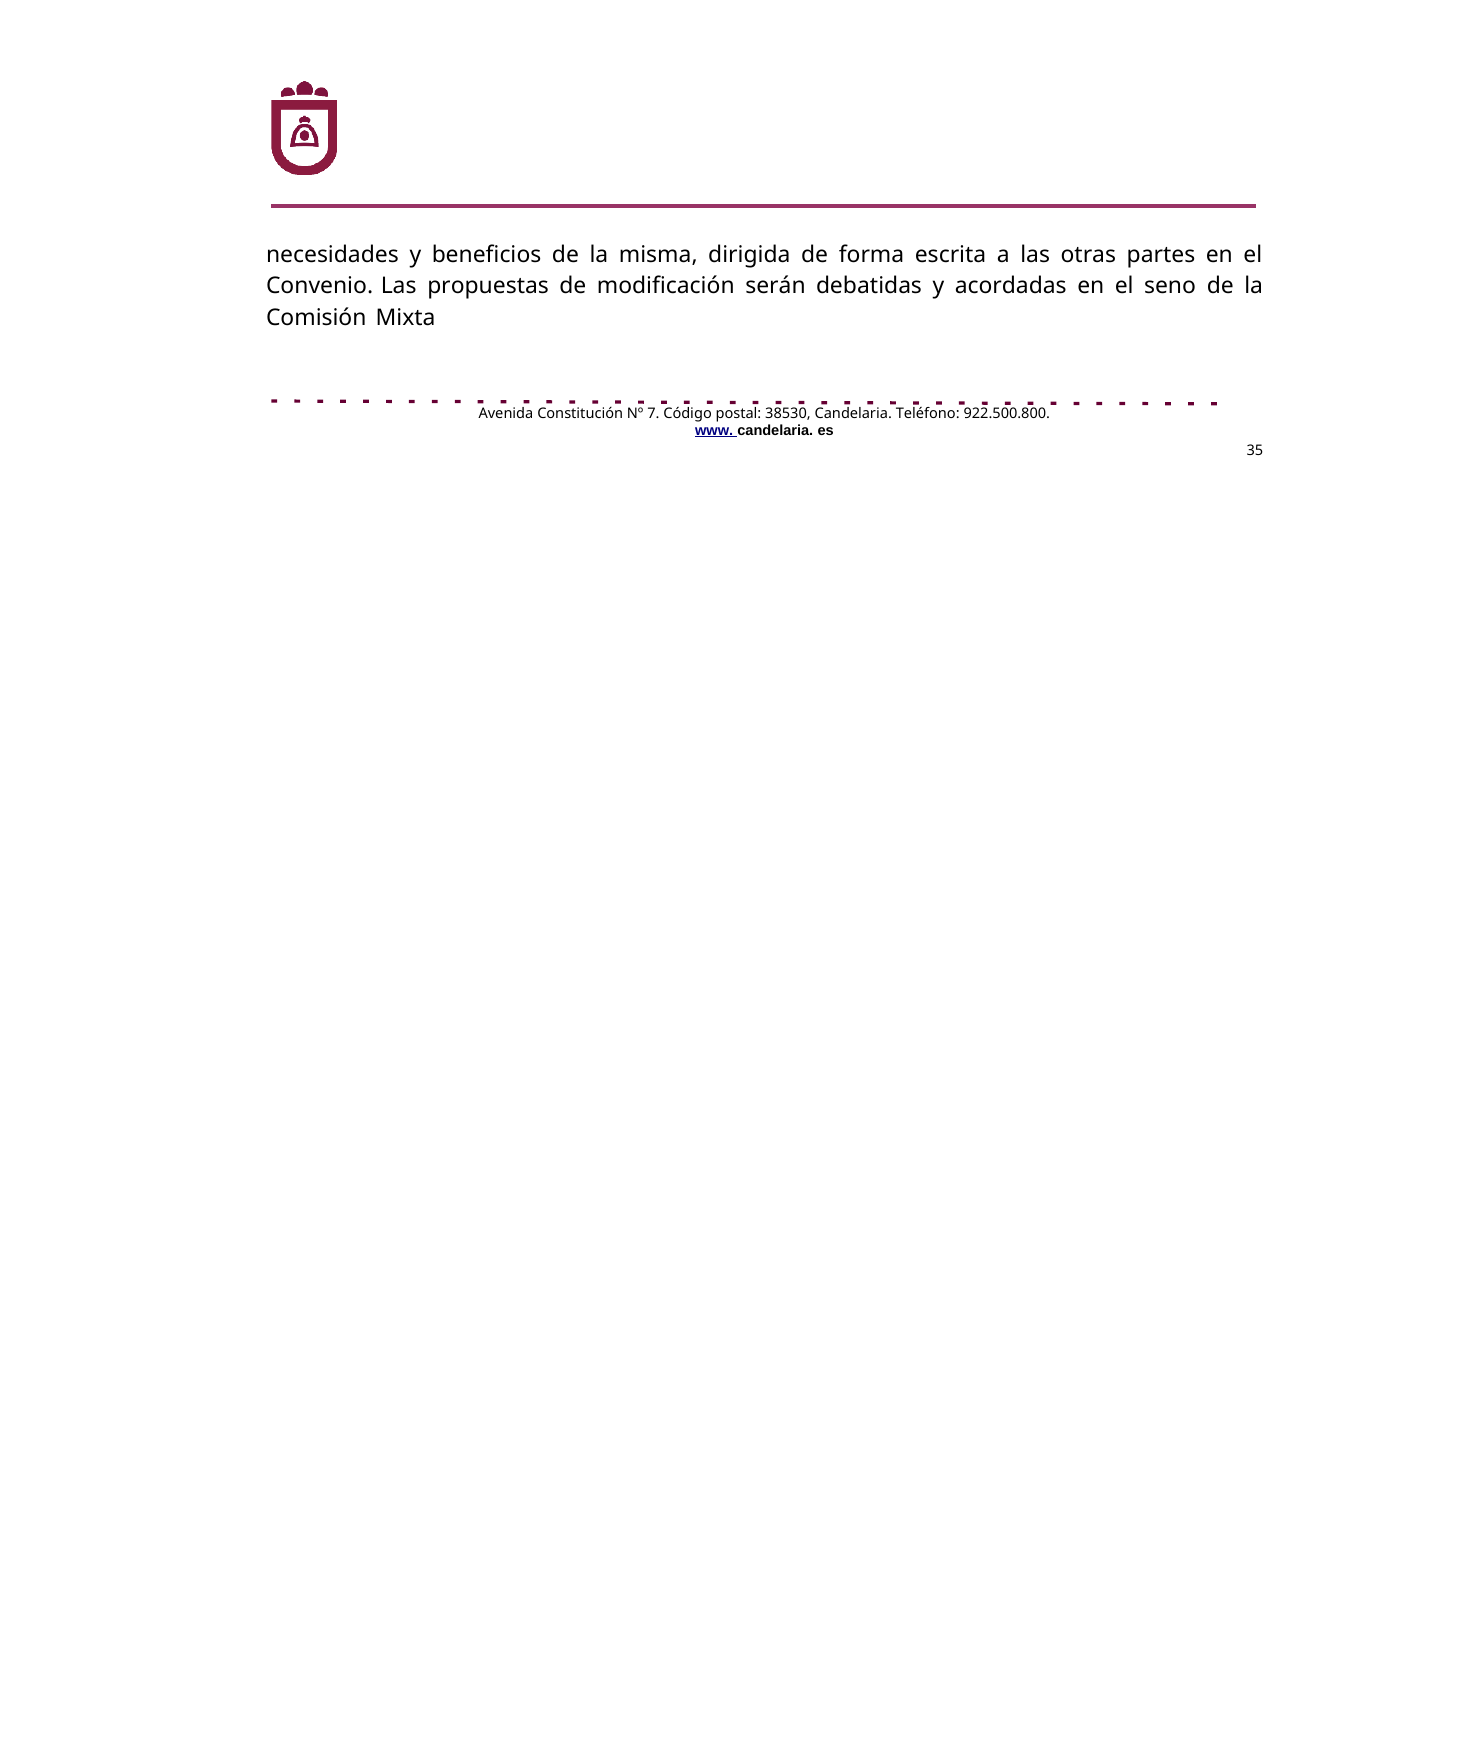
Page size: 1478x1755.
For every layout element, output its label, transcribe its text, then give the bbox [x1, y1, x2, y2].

text 35 [37, 439, 1263, 459]
text necesidades y beneficios de la misma, dirigida de forma escrita a las otras partes en el Convenio. Las propuestas de modificación serán debatidas y acordadas en el seno de la Comisión Mixta [266, 238, 1263, 332]
text www. candelaria. es [147, 422, 1382, 439]
text Avenida Constitución Nº 7. Código postal: 38530, Candelaria. Teléfono: 922.500.800. [147, 397, 1382, 422]
